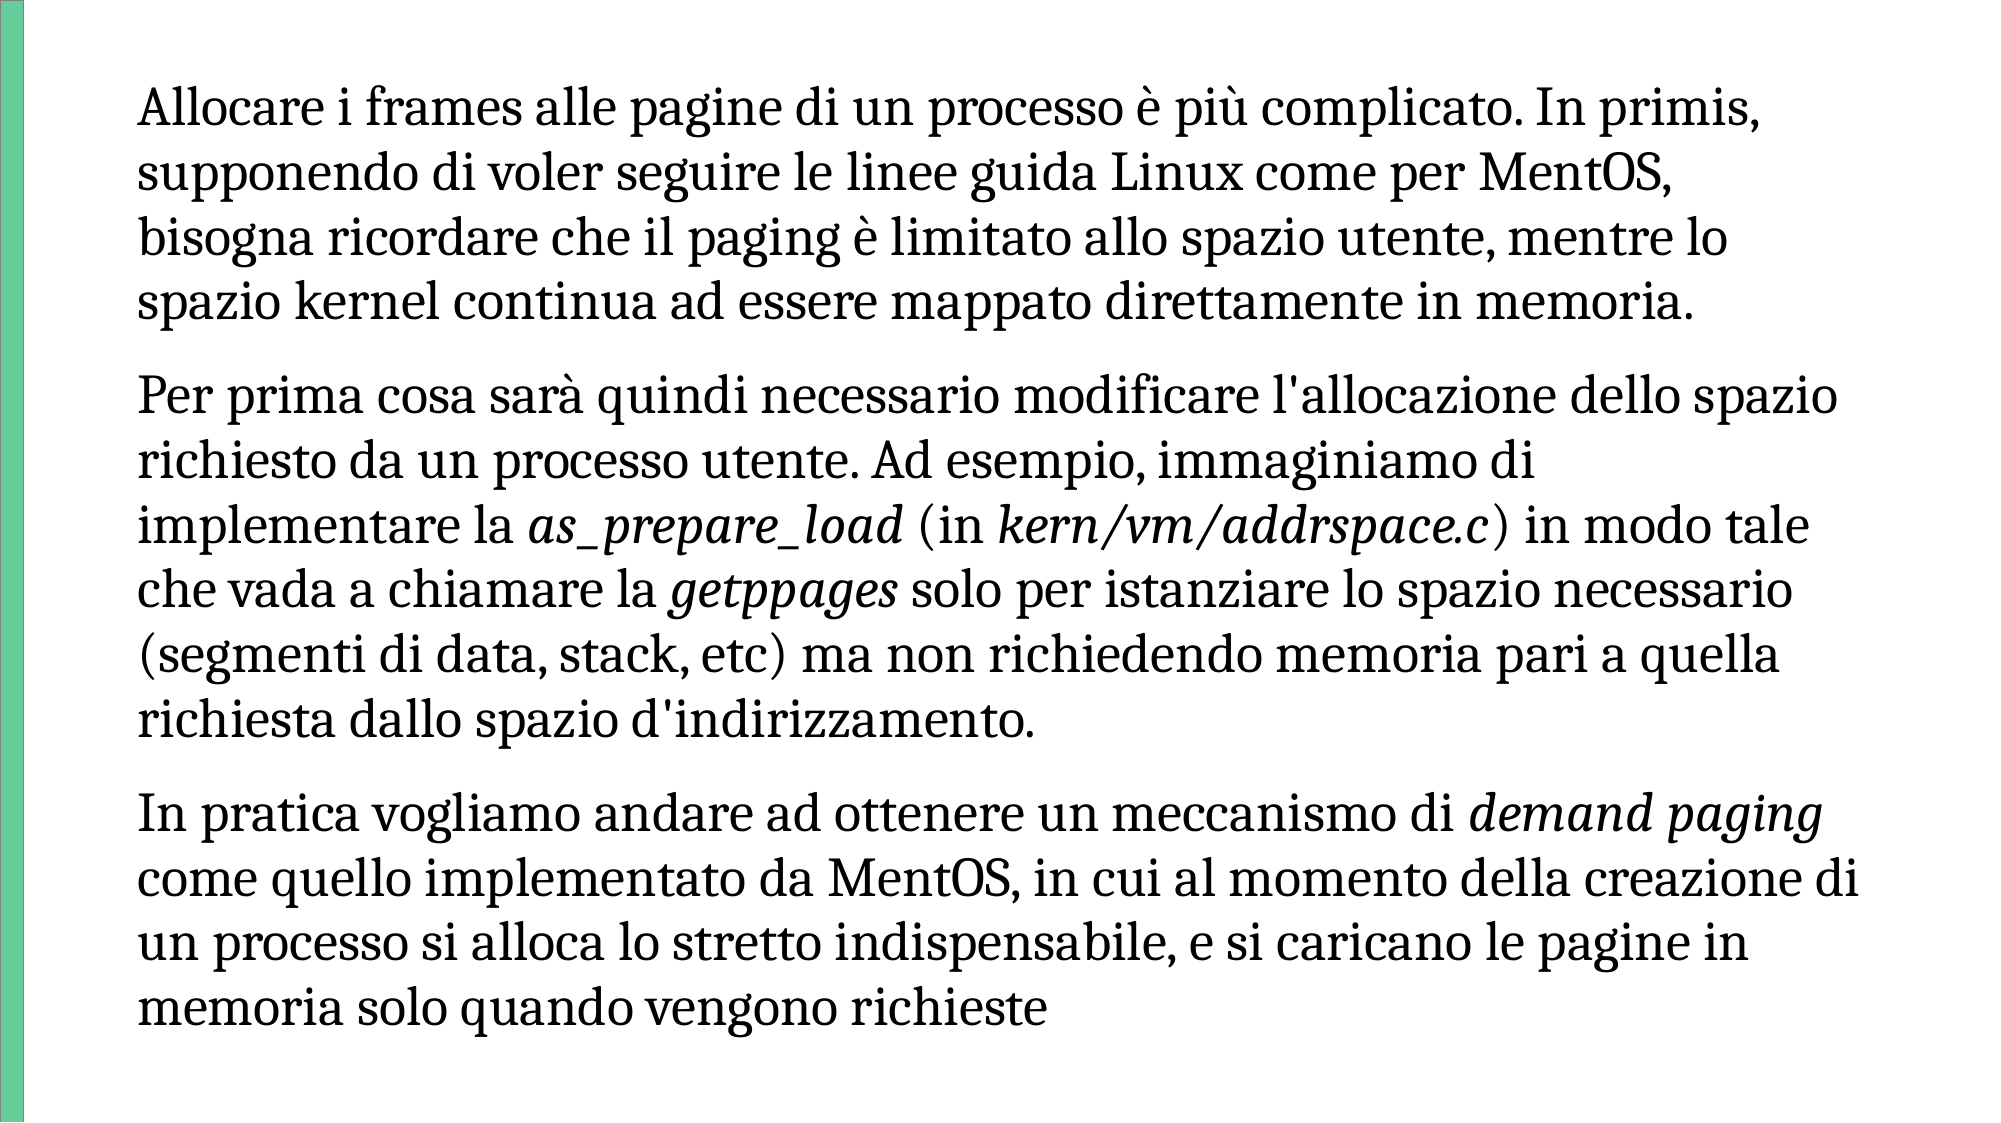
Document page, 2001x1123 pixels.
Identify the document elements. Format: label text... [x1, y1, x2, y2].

text_box [0, 0, 24, 1122]
list Allocare i frames alle pagine di un processo è più complicato. In primis, supponendo di voler seguire le linee guida Linux come per MentOS, bisogna ricordare che il paging è limitato allo spazio utente, mentre lo spazio kernel continua ad essere mappato direttamente in memoria. Per prima cosa sarà quindi necessario modificare l'allocazione dello spazio richiesto da un processo utente. Ad esempio, immaginiamo di implementare la as_prepare_load (in kern/vm/addrspace.c) in modo tale che vada a chiamare la getppages solo per istanziare lo spazio necessario (segmenti di data, stack, etc) ma non richiedendo memoria pari a quella richiesta dallo spazio d'indirizzamento. In pratica vogliamo andare ad ottenere un meccanismo di demand paging come quello implementato da MentOS, in cui al momento della creazione di un processo si alloca lo stretto indispensabile, e si caricano le pagine in memoria solo quando vengono richieste [137, 74, 1863, 1061]
